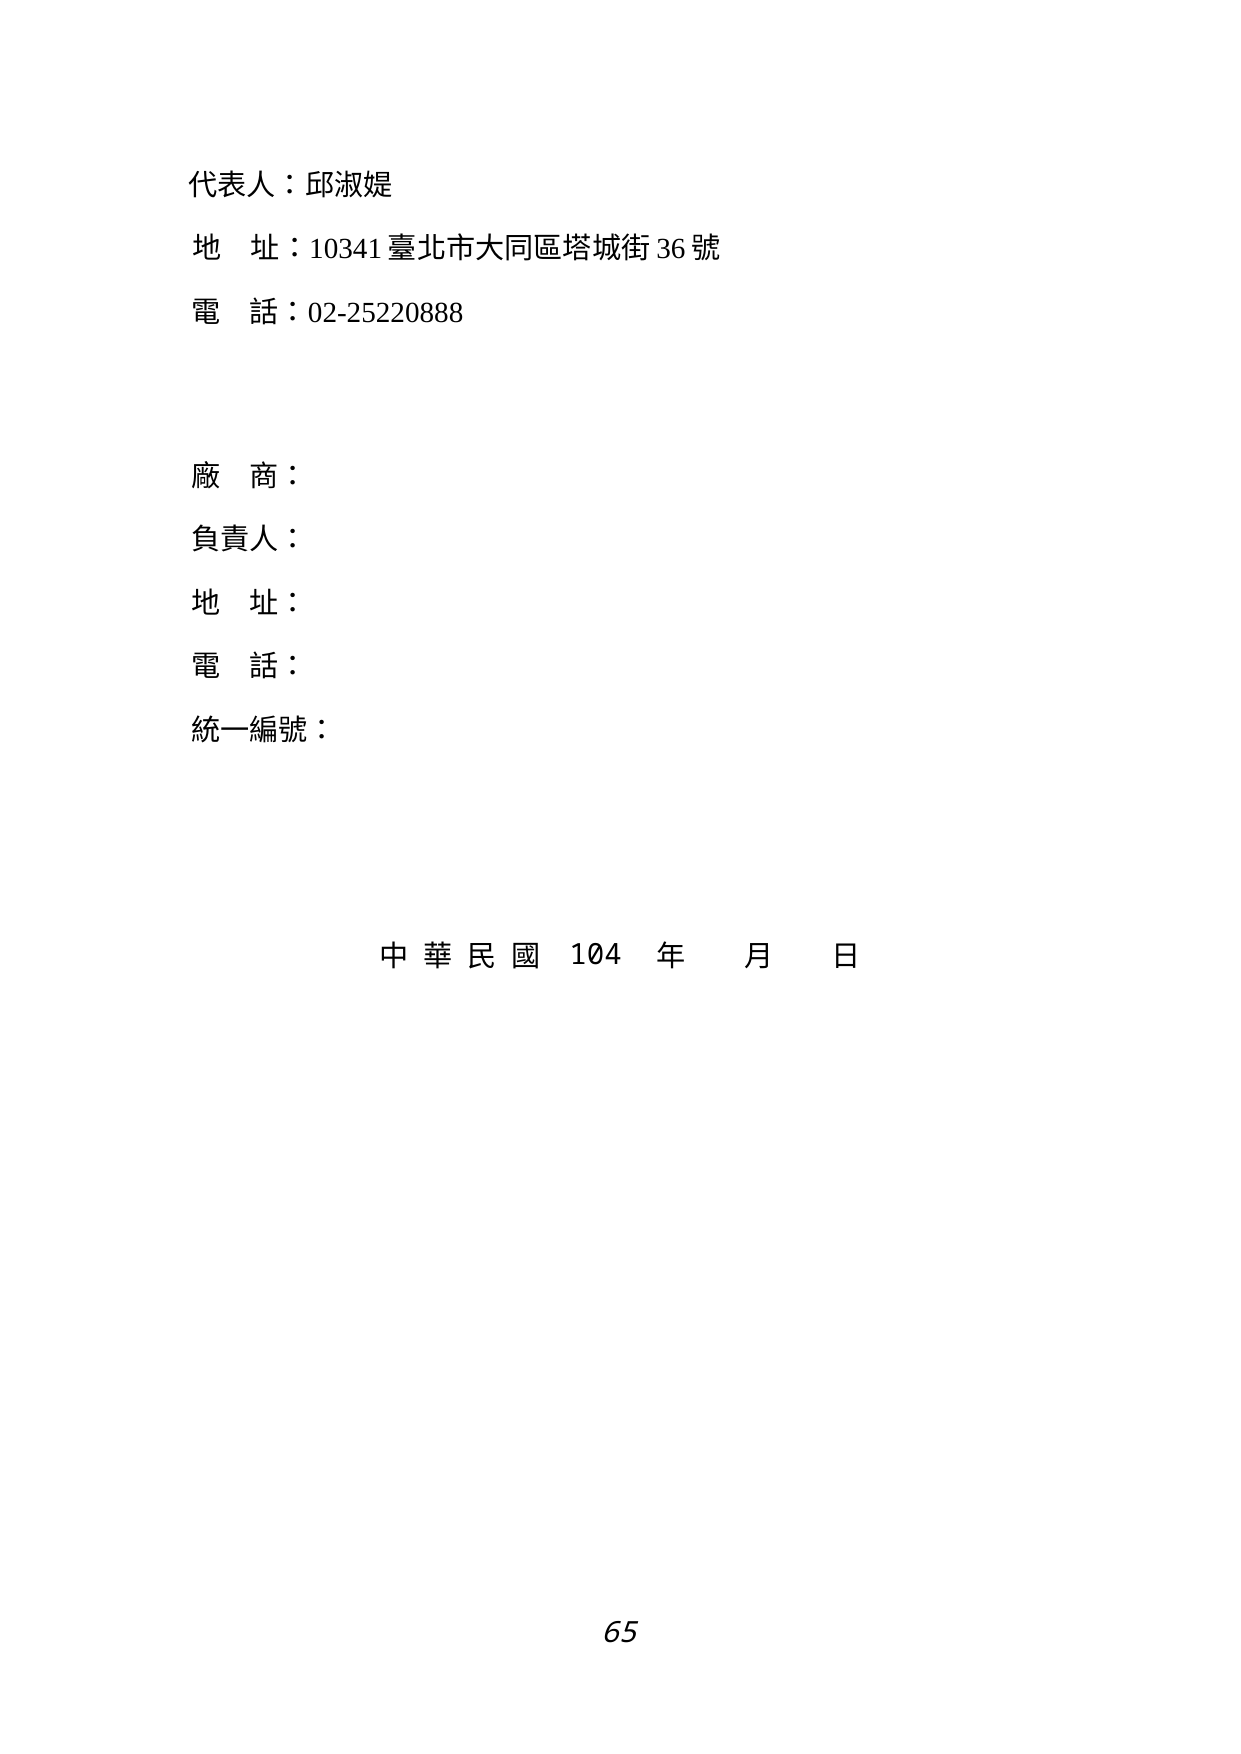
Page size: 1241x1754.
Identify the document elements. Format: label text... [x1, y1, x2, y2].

text 電 話： [191, 643, 1122, 685]
text 地 址：10341臺北市大同區塔城街36號 [181, 225, 1122, 267]
text 代表人：邱淑媞 [188, 162, 1122, 204]
text 負責人： [191, 516, 1122, 558]
text 廠 商： [191, 452, 1122, 495]
text 統一編號： [191, 706, 1122, 748]
text 中 華 民 國 104 年 月 日 [118, 912, 1122, 974]
text 電 話：02-25220888 [191, 288, 1122, 331]
text 地 址： [191, 579, 1122, 622]
